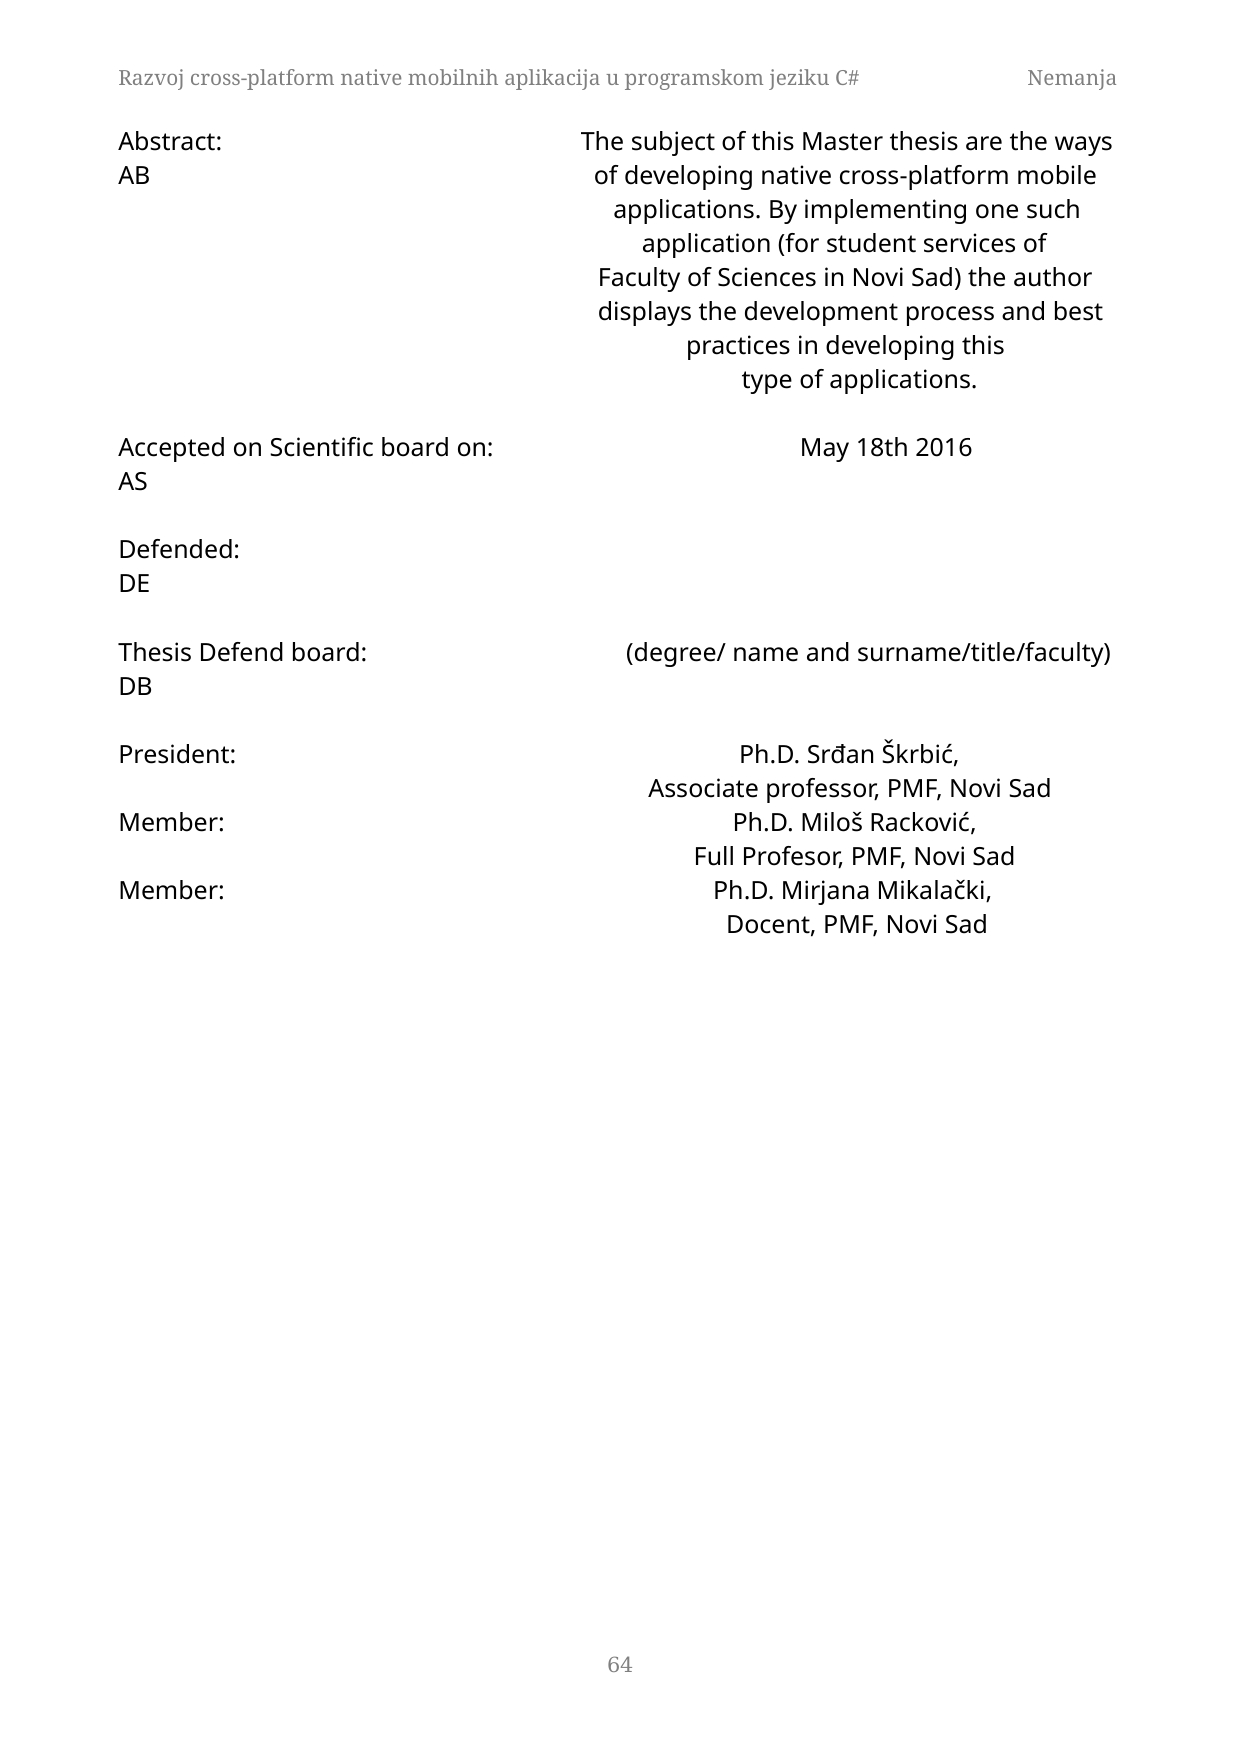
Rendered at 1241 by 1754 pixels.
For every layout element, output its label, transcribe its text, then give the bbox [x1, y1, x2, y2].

text Abstract: The subject of this Master thesis are the ways AB of developing native cross-platform mobile applications. By implementing one such application (for student services of Faculty of Sciences in Novi Sad) the author displays the development process and best practices in developing this type of applications. [118, 123, 1122, 396]
text DE [118, 566, 1122, 600]
text President: Ph.D. Srđan Škrbić, [118, 736, 1122, 771]
text Full Profesor, PMF, Novi Sad [118, 839, 1122, 873]
text Thesis Defend board: (degree/ name and surname/title/faculty) [118, 634, 1122, 668]
text Associate professor, PMF, Novi Sad [118, 771, 1122, 804]
text Member: Ph.D. Mirjana Mikalački, [118, 873, 1122, 907]
text Docent, PMF, Novi Sad [118, 907, 1122, 941]
text Defended: [118, 532, 1122, 566]
text Accepted on Scientific board on: May 18th 2016 [118, 430, 1122, 464]
text AS [118, 464, 1122, 498]
text DB [118, 668, 1122, 702]
text Member: Ph.D. Miloš Racković, [118, 804, 1122, 839]
